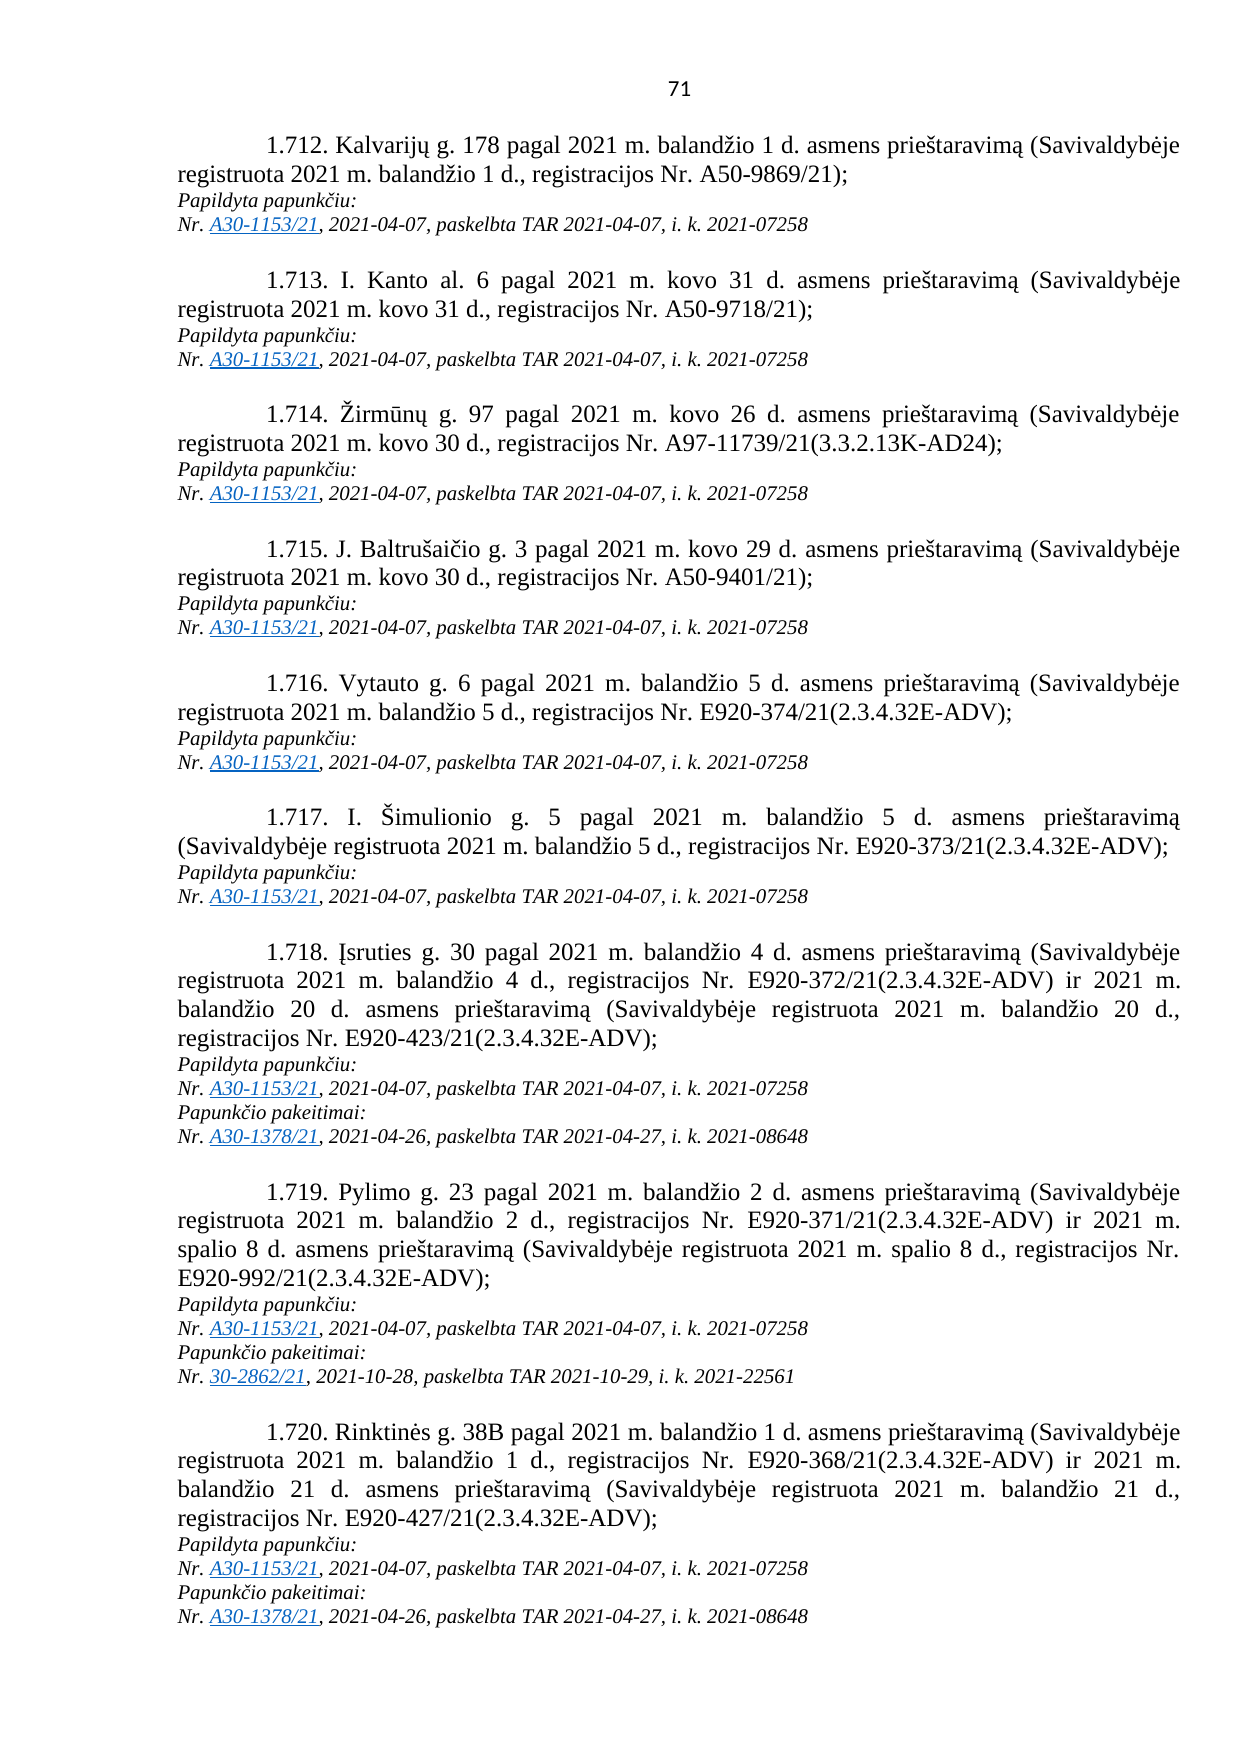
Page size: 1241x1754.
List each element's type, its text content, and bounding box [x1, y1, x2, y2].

text Papunkčio pakeitimai: [177, 1100, 1181, 1124]
text 1.713. I. Kanto al. 6 pagal 2021 m. kovo 31 d. asmens prieštaravimą (Savivaldybėje registruota 2021 m. kovo 31 d., registracijos Nr. A50-9718/21); [177, 265, 1181, 322]
text 1.719. Pylimo g. 23 pagal 2021 m. balandžio 2 d. asmens prieštaravimą (Savivaldybėje registruota 2021 m. balandžio 2 d., registracijos Nr. E920-371/21(2.3.4.32E-ADV) ir 2021 m. spalio 8 d. asmens prieštaravimą (Savivaldybėje registruota 2021 m. spalio 8 d., registracijos Nr. E920-992/21(2.3.4.32E-ADV); [177, 1177, 1181, 1292]
text 1.718. Įsruties g. 30 pagal 2021 m. balandžio 4 d. asmens prieštaravimą (Savivaldybėje registruota 2021 m. balandžio 4 d., registracijos Nr. E920-372/21(2.3.4.32E-ADV) ir 2021 m. balandžio 20 d. asmens prieštaravimą (Savivaldybėje registruota 2021 m. balandžio 20 d., registracijos Nr. E920-423/21(2.3.4.32E-ADV); [177, 937, 1181, 1052]
text Papildyta papunkčiu: [177, 726, 1181, 750]
text Papunkčio pakeitimai: [177, 1580, 1181, 1604]
text 1.716. Vytauto g. 6 pagal 2021 m. balandžio 5 d. asmens prieštaravimą (Savivaldybėje registruota 2021 m. balandžio 5 d., registracijos Nr. E920-374/21(2.3.4.32E-ADV); [177, 668, 1181, 726]
text Nr. A30-1153/21, 2021-04-07, paskelbta TAR 2021-04-07, i. k. 2021-07258 [177, 1316, 1181, 1340]
text Papildyta papunkčiu: [177, 1292, 1181, 1316]
text Nr. A30-1153/21, 2021-04-07, paskelbta TAR 2021-04-07, i. k. 2021-07258 [177, 615, 1181, 639]
text Nr. 30-2862/21, 2021-10-28, paskelbta TAR 2021-10-29, i. k. 2021-22561 [177, 1364, 1181, 1388]
text Nr. A30-1153/21, 2021-04-07, paskelbta TAR 2021-04-07, i. k. 2021-07258 [177, 481, 1181, 505]
text 1.714. Žirmūnų g. 97 pagal 2021 m. kovo 26 d. asmens prieštaravimą (Savivaldybėje registruota 2021 m. kovo 30 d., registracijos Nr. A97-11739/21(3.3.2.13K-AD24); [177, 399, 1181, 457]
text Nr. A30-1153/21, 2021-04-07, paskelbta TAR 2021-04-07, i. k. 2021-07258 [177, 347, 1181, 371]
text Nr. A30-1378/21, 2021-04-26, paskelbta TAR 2021-04-27, i. k. 2021-08648 [177, 1604, 1181, 1628]
text 1.720. Rinktinės g. 38B pagal 2021 m. balandžio 1 d. asmens prieštaravimą (Savivaldybėje registruota 2021 m. balandžio 1 d., registracijos Nr. E920-368/21(2.3.4.32E-ADV) ir 2021 m. balandžio 21 d. asmens prieštaravimą (Savivaldybėje registruota 2021 m. balandžio 21 d., registracijos Nr. E920-427/21(2.3.4.32E-ADV); [177, 1417, 1181, 1532]
text Papildyta papunkčiu: [177, 188, 1181, 212]
text 1.717. I. Šimulionio g. 5 pagal 2021 m. balandžio 5 d. asmens prieštaravimą (Savivaldybėje registruota 2021 m. balandžio 5 d., registracijos Nr. E920-373/21(2.3.4.32E-ADV); [177, 802, 1181, 860]
text Nr. A30-1153/21, 2021-04-07, paskelbta TAR 2021-04-07, i. k. 2021-07258 [177, 750, 1181, 774]
text Papildyta papunkčiu: [177, 1532, 1181, 1556]
text Papildyta papunkčiu: [177, 860, 1181, 884]
text Papildyta papunkčiu: [177, 591, 1181, 615]
text Nr. A30-1153/21, 2021-04-07, paskelbta TAR 2021-04-07, i. k. 2021-07258 [177, 1076, 1181, 1100]
text Papildyta papunkčiu: [177, 322, 1181, 347]
text Nr. A30-1378/21, 2021-04-26, paskelbta TAR 2021-04-27, i. k. 2021-08648 [177, 1124, 1181, 1148]
text Papildyta papunkčiu: [177, 457, 1181, 481]
text Nr. A30-1153/21, 2021-04-07, paskelbta TAR 2021-04-07, i. k. 2021-07258 [177, 1556, 1181, 1580]
text Papunkčio pakeitimai: [177, 1340, 1181, 1364]
text 1.712. Kalvarijų g. 178 pagal 2021 m. balandžio 1 d. asmens prieštaravimą (Savivaldybėje registruota 2021 m. balandžio 1 d., registracijos Nr. A50-9869/21); [177, 131, 1181, 188]
text 1.715. J. Baltrušaičio g. 3 pagal 2021 m. kovo 29 d. asmens prieštaravimą (Savivaldybėje registruota 2021 m. kovo 30 d., registracijos Nr. A50-9401/21); [177, 534, 1181, 591]
text Nr. A30-1153/21, 2021-04-07, paskelbta TAR 2021-04-07, i. k. 2021-07258 [177, 884, 1181, 908]
text Papildyta papunkčiu: [177, 1052, 1181, 1076]
text Nr. A30-1153/21, 2021-04-07, paskelbta TAR 2021-04-07, i. k. 2021-07258 [177, 212, 1181, 236]
